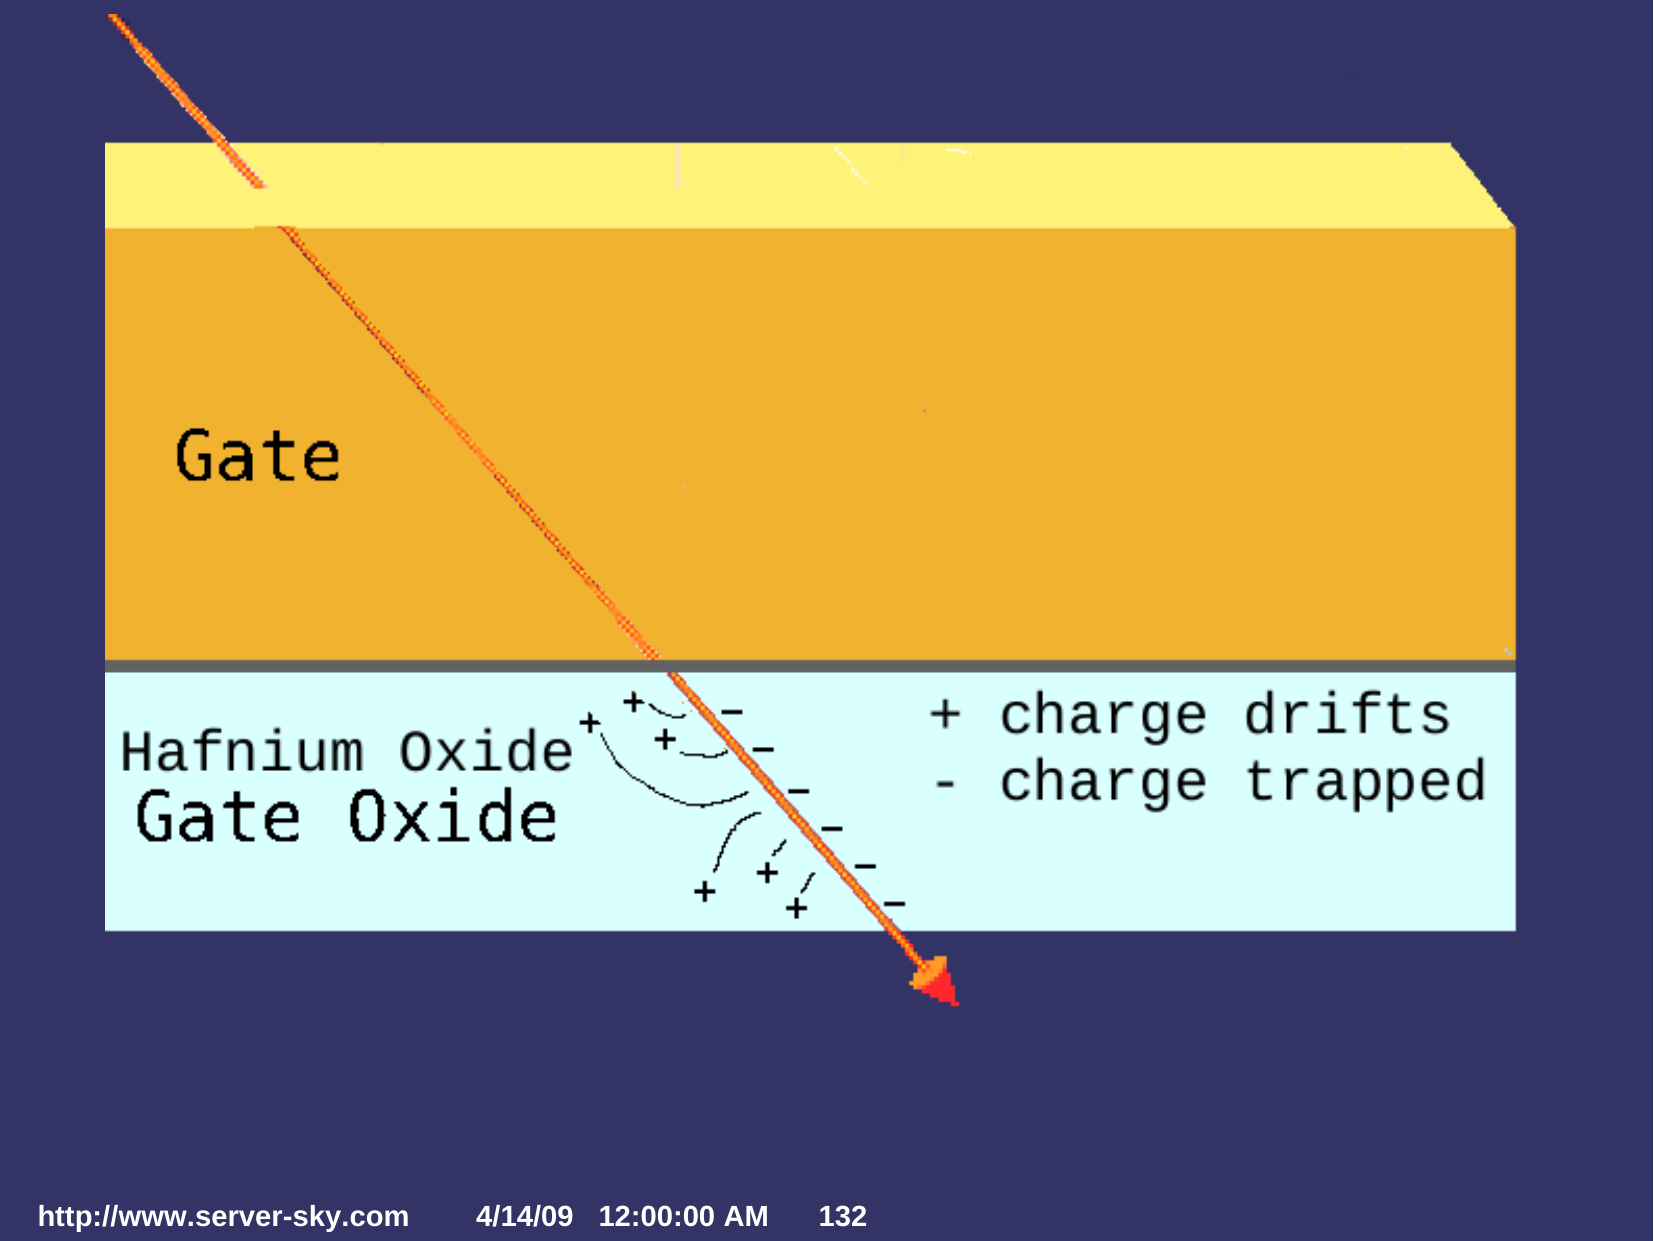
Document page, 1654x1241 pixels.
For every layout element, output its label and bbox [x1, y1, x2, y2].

picture [105, 14, 1606, 1015]
